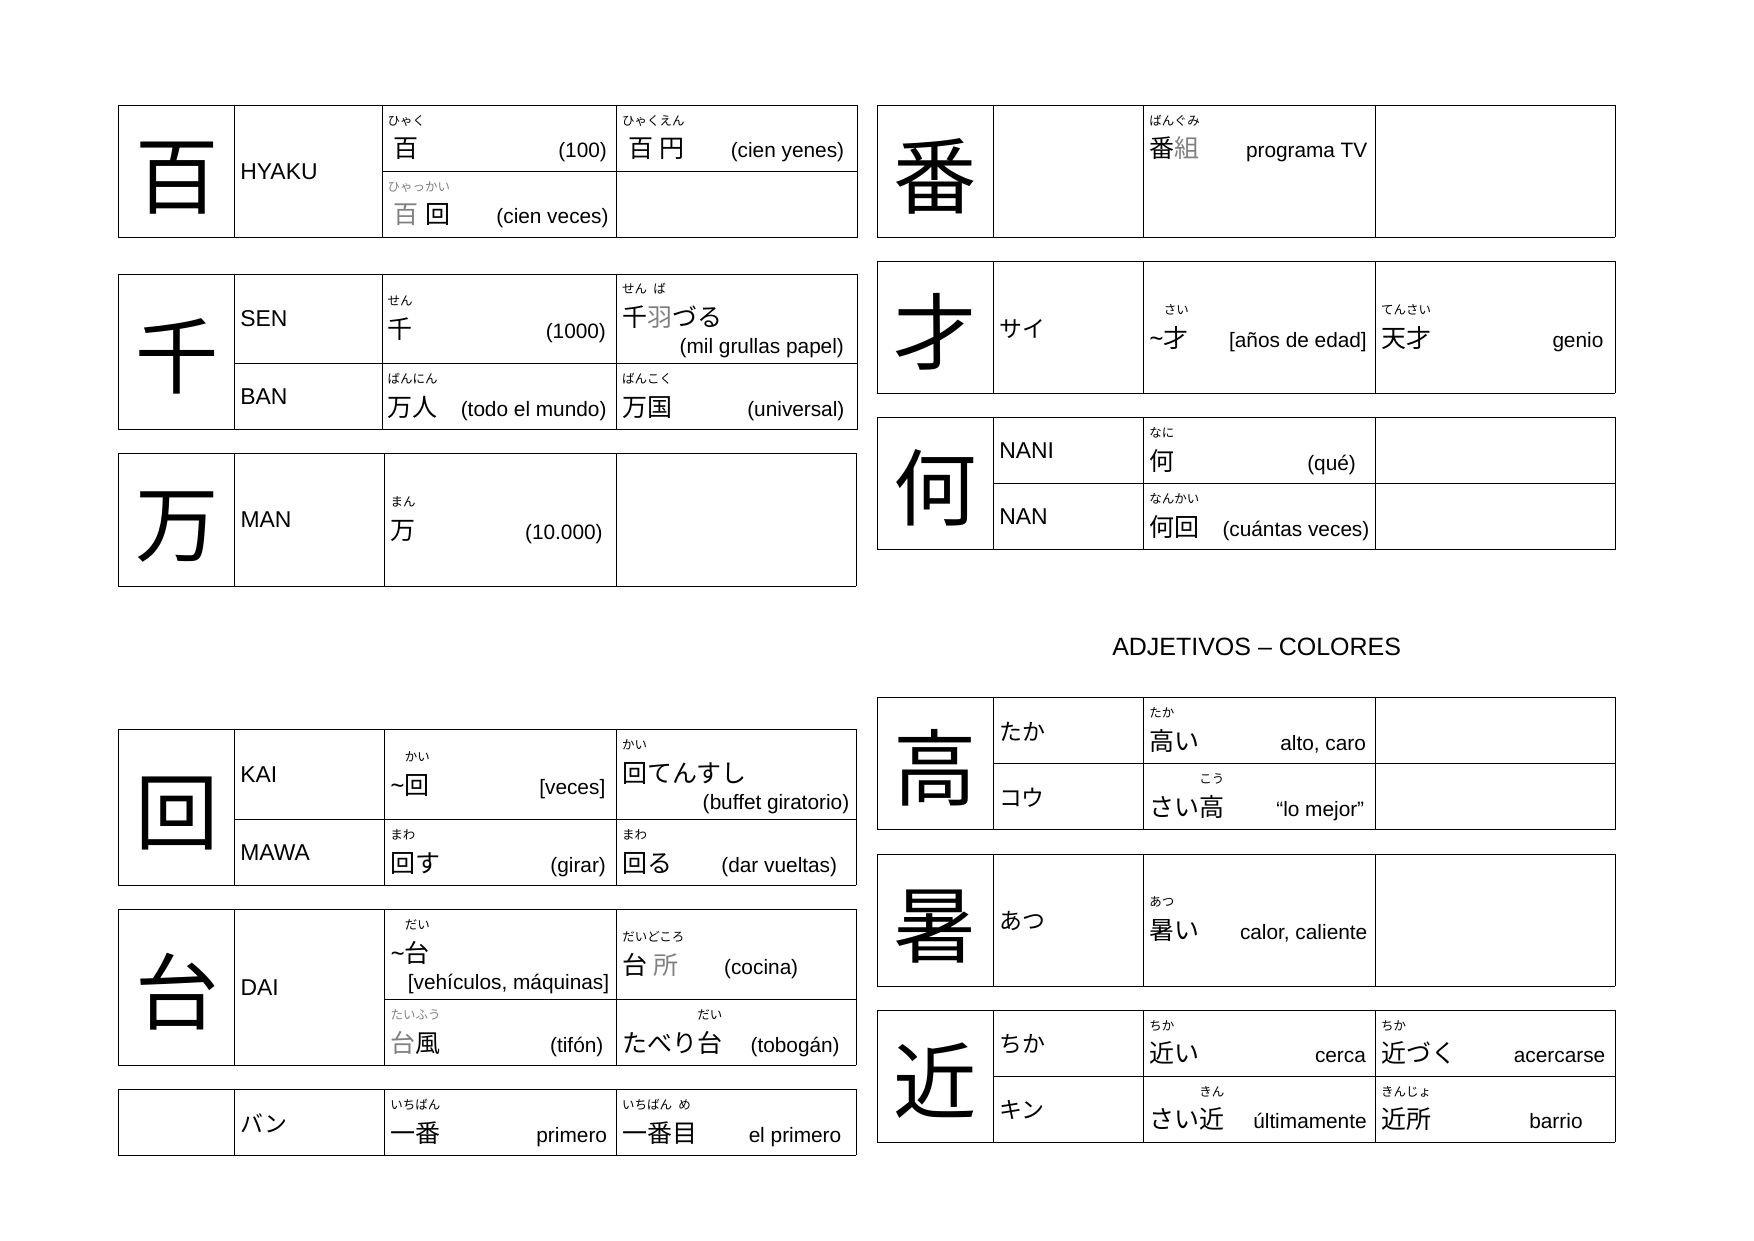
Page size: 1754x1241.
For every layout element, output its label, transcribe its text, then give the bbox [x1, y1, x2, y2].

table_header 近 [878, 1011, 993, 1142]
table_header SEN [235, 275, 382, 363]
table_header バン [235, 1090, 384, 1155]
table_header 台 [119, 910, 234, 1065]
table_header 近ちかづく acercarse [1376, 1011, 1615, 1076]
table_cell たべり台だい (tobogán) [617, 1000, 856, 1065]
table_header サイ [994, 262, 1143, 393]
table_cell [617, 172, 857, 237]
table_header 回かいてんすし (buffet giratorio) [617, 730, 856, 819]
table_cell さい高こう “lo mejor” [1144, 764, 1375, 829]
table_header ちか [994, 1011, 1143, 1076]
table_cell コウ [994, 764, 1143, 829]
table_header たか [994, 698, 1143, 763]
table_header 一いち番ばん primero [385, 1090, 616, 1155]
table_header HYAKU [235, 106, 382, 237]
table_header 万まん (10.000) [385, 454, 616, 586]
table_header 何 [878, 418, 993, 549]
table_header 台だい所どころ (cocina) [617, 910, 856, 999]
table_header DAI [235, 910, 384, 1065]
table_header ~才さい [años de edad] [1144, 262, 1375, 393]
table_cell 万ばん人にん (todo el mundo) [383, 364, 616, 429]
table_cell [1376, 484, 1615, 549]
table_cell 万ばん国こく (universal) [617, 364, 857, 429]
table_header 近ちかい cerca [1144, 1011, 1375, 1076]
text ADJETIVOS – COLORES [877, 632, 1636, 661]
table_header MAN [235, 454, 384, 586]
table_header [1376, 418, 1615, 483]
table_header 百ひゃく円えん (cien yenes) [617, 106, 857, 171]
table_header 高たかい alto, caro [1144, 698, 1375, 763]
table_cell [1376, 106, 1615, 237]
table_header 百 [119, 106, 234, 237]
table_header 暑あつい calor, caliente [1144, 855, 1375, 986]
table_header 高 [878, 698, 993, 829]
table_header 万 [119, 454, 234, 586]
table_cell NAN [994, 484, 1143, 549]
table_header [994, 106, 1143, 237]
table_header 才 [878, 262, 993, 393]
table_header [617, 454, 856, 586]
table_header KAI [235, 730, 384, 819]
table_cell 番ばん組ぐみ programa TV [1144, 106, 1375, 237]
table_header 何なに (qué) [1144, 418, 1375, 483]
table_cell 近きん所じょ barrio [1376, 1077, 1615, 1142]
table_header 千せん (1000) [383, 275, 616, 363]
table_header 百ひゃく (100) [383, 106, 616, 171]
table_cell 何なん回かい (cuántas veces) [1144, 484, 1375, 549]
table_cell 回まわる (dar vueltas) [617, 820, 856, 885]
table_cell 台たい風ふう (tifón) [385, 1000, 616, 1065]
table_cell BAN [235, 364, 382, 429]
table_header 天てん才さい genio [1376, 262, 1615, 393]
table_header あつ [994, 855, 1143, 986]
table_header 暑 [878, 855, 993, 986]
table_cell キン [994, 1077, 1143, 1142]
table_header 番 [878, 106, 993, 237]
table_header 千 [119, 275, 234, 429]
table_header 一いち番ばん目め el primero [617, 1090, 856, 1155]
table_header 千せん羽ばづる (mil grullas papel) [617, 275, 857, 363]
table_cell 百ひゃっ回かい (cien veces) [383, 172, 616, 237]
table_header [1376, 855, 1615, 986]
table_header [119, 1090, 234, 1155]
table_header ~台だい [vehículos, máquinas] [385, 910, 616, 999]
table_header NANI [994, 418, 1143, 483]
table_cell MAWA [235, 820, 384, 885]
table_cell さい近きん últimamente [1144, 1077, 1375, 1142]
table_cell [1376, 764, 1615, 829]
table_header 回 [119, 730, 234, 885]
table_header ~回かい [veces] [385, 730, 616, 819]
table_cell 回まわす (girar) [385, 820, 616, 885]
table_header [1376, 698, 1615, 763]
